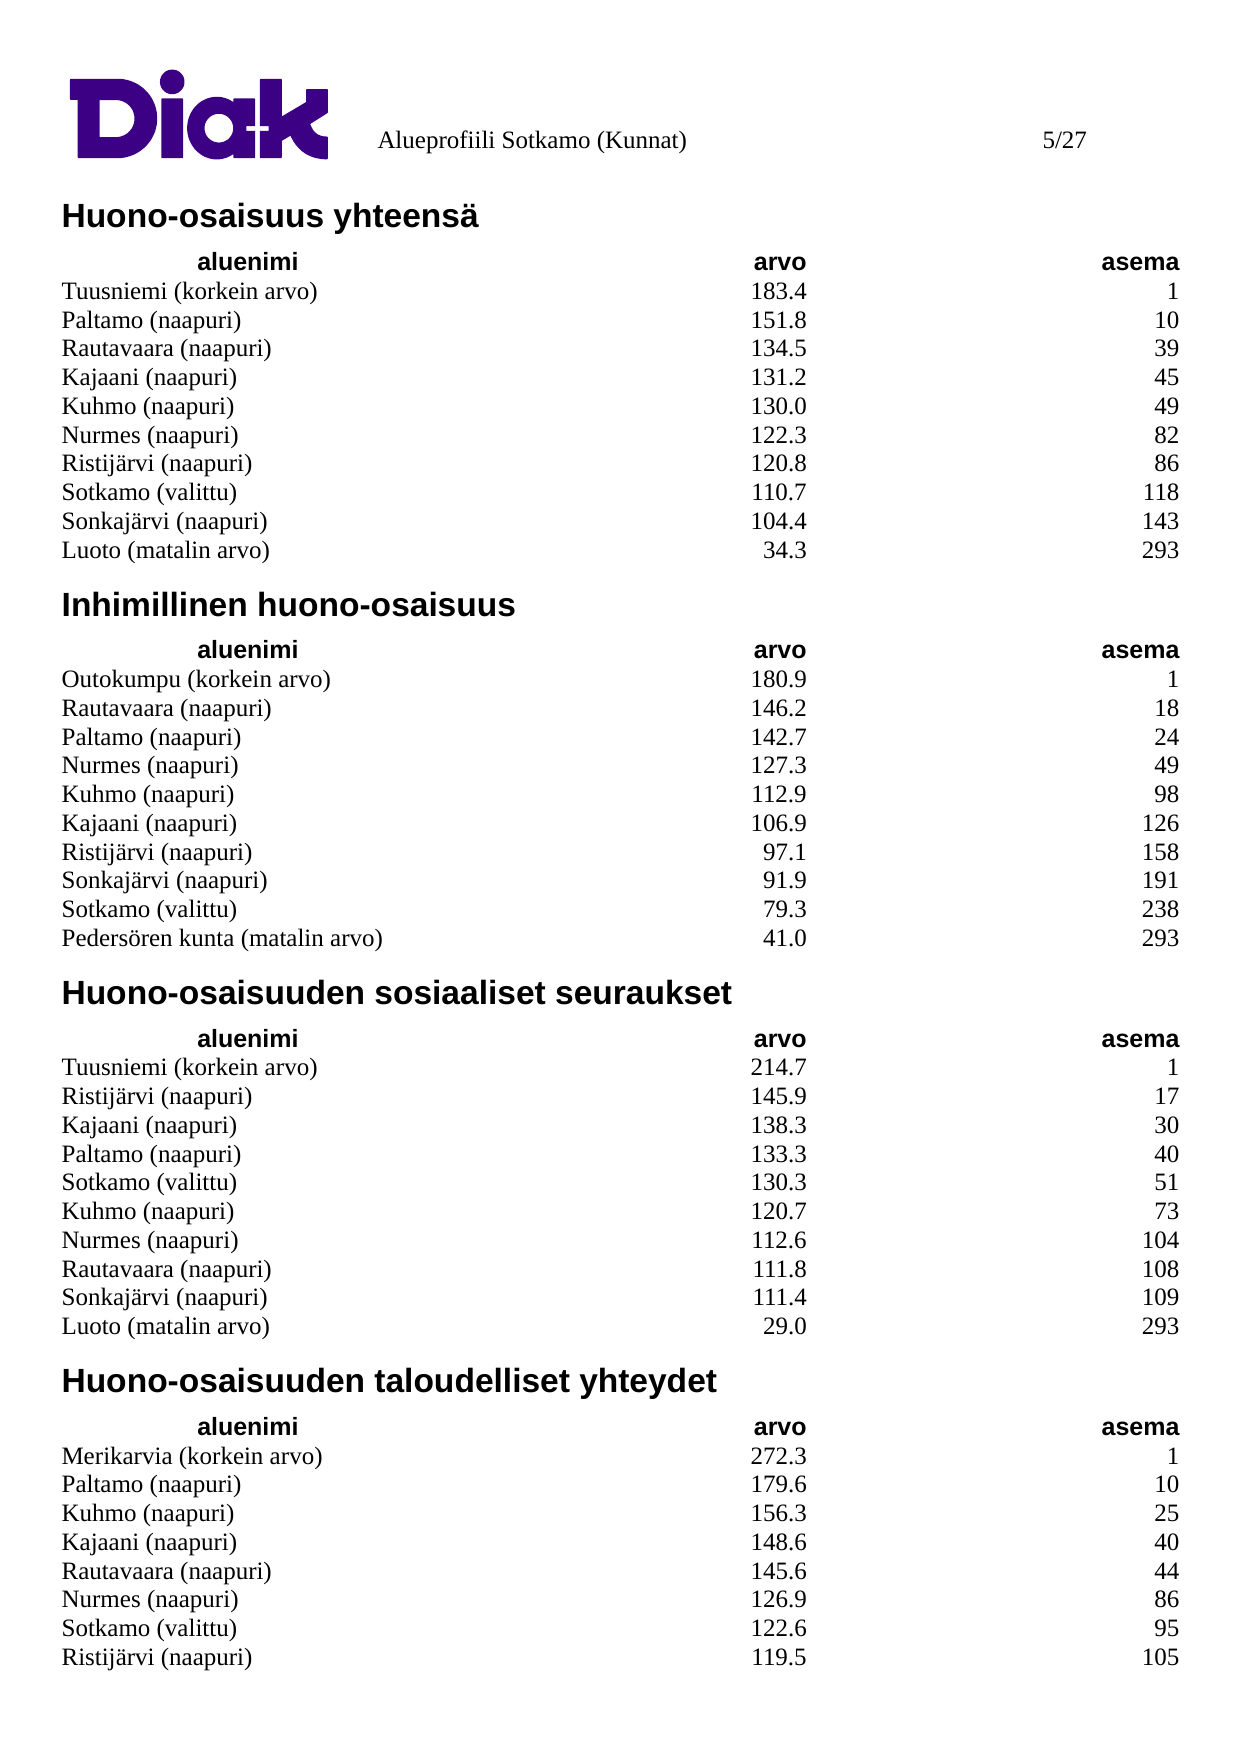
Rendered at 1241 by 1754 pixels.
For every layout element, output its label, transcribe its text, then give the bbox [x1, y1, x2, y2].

table_cell Ristijärvi (naapuri) [61, 837, 434, 866]
table_cell 119.5 [434, 1642, 806, 1671]
table_header asema [806, 1024, 1179, 1052]
table_cell 18 [806, 693, 1179, 722]
table_cell 10 [806, 1470, 1179, 1498]
table_cell Sotkamo (valittu) [61, 894, 434, 923]
table_cell 130.3 [434, 1168, 806, 1196]
subtitle Inhimillinen huono-osaisuus [61, 584, 1179, 623]
table_cell 39 [806, 334, 1179, 362]
table_cell Pedersören kunta (matalin arvo) [61, 923, 434, 952]
table_cell 126.9 [434, 1585, 806, 1613]
table_cell Sotkamo (valittu) [61, 477, 434, 506]
table_cell Sonkajärvi (naapuri) [61, 1283, 434, 1311]
subtitle Huono-osaisuuden taloudelliset yhteydet [61, 1361, 1179, 1399]
table_cell 118 [806, 477, 1179, 506]
table_cell Nurmes (naapuri) [61, 1585, 434, 1613]
table_cell 109 [806, 1283, 1179, 1311]
table_cell 122.6 [434, 1613, 806, 1642]
table_cell Paltamo (naapuri) [61, 1470, 434, 1498]
table_cell 293 [806, 923, 1179, 952]
table_cell Luoto (matalin arvo) [61, 535, 434, 563]
table_cell 104.4 [434, 506, 806, 535]
table_cell 134.5 [434, 334, 806, 362]
table_cell 40 [806, 1139, 1179, 1167]
table_header aluenimi [61, 636, 434, 664]
table_cell 41.0 [434, 923, 806, 952]
table_cell 97.1 [434, 837, 806, 866]
table_cell 104 [806, 1225, 1179, 1254]
table_cell Sonkajärvi (naapuri) [61, 866, 434, 894]
table_cell Tuusniemi (korkein arvo) [61, 276, 434, 305]
table_cell 98 [806, 779, 1179, 808]
table_cell Rautavaara (naapuri) [61, 1556, 434, 1584]
table_cell 126 [806, 808, 1179, 837]
table_header asema [806, 247, 1179, 276]
table_cell 214.7 [434, 1053, 806, 1081]
table_cell 142.7 [434, 722, 806, 751]
table_cell 120.8 [434, 449, 806, 477]
table_cell 34.3 [434, 535, 806, 563]
table_cell Kuhmo (naapuri) [61, 391, 434, 420]
table_cell 120.7 [434, 1196, 806, 1225]
table_cell Rautavaara (naapuri) [61, 1254, 434, 1282]
table_header arvo [434, 247, 806, 276]
table_cell Rautavaara (naapuri) [61, 334, 434, 362]
table_cell 106.9 [434, 808, 806, 837]
table_cell 179.6 [434, 1470, 806, 1498]
table_cell 49 [806, 391, 1179, 420]
table_cell 44 [806, 1556, 1179, 1584]
table_header asema [806, 636, 1179, 664]
table_cell Nurmes (naapuri) [61, 1225, 434, 1254]
table_cell 1 [806, 276, 1179, 305]
table_cell 131.2 [434, 362, 806, 391]
table_cell 49 [806, 751, 1179, 779]
table_cell 91.9 [434, 866, 806, 894]
table_cell Paltamo (naapuri) [61, 1139, 434, 1167]
table_cell 180.9 [434, 664, 806, 693]
table_cell 138.3 [434, 1110, 806, 1139]
table_cell 108 [806, 1254, 1179, 1282]
table_cell Outokumpu (korkein arvo) [61, 664, 434, 693]
table_cell 95 [806, 1613, 1179, 1642]
table_cell 10 [806, 305, 1179, 333]
table_cell 51 [806, 1168, 1179, 1196]
table_cell Paltamo (naapuri) [61, 305, 434, 333]
table_cell 191 [806, 866, 1179, 894]
table_cell Luoto (matalin arvo) [61, 1311, 434, 1340]
table_cell Kuhmo (naapuri) [61, 1498, 434, 1527]
table_cell 151.8 [434, 305, 806, 333]
table_cell 133.3 [434, 1139, 806, 1167]
table_cell 1 [806, 1053, 1179, 1081]
table_header asema [806, 1412, 1179, 1441]
table_cell Sonkajärvi (naapuri) [61, 506, 434, 535]
table_cell 112.9 [434, 779, 806, 808]
table_cell Kajaani (naapuri) [61, 1110, 434, 1139]
table_header aluenimi [61, 247, 434, 276]
table_cell 130.0 [434, 391, 806, 420]
table_cell 24 [806, 722, 1179, 751]
table_cell 79.3 [434, 894, 806, 923]
table_cell Sotkamo (valittu) [61, 1613, 434, 1642]
table_cell 183.4 [434, 276, 806, 305]
table_cell Nurmes (naapuri) [61, 420, 434, 448]
table_header aluenimi [61, 1412, 434, 1441]
table_cell Ristijärvi (naapuri) [61, 1081, 434, 1110]
table_cell 122.3 [434, 420, 806, 448]
table_cell Ristijärvi (naapuri) [61, 1642, 434, 1671]
table_cell 17 [806, 1081, 1179, 1110]
subtitle Huono-osaisuuden sosiaaliset seuraukset [61, 973, 1179, 1011]
table_cell Rautavaara (naapuri) [61, 693, 434, 722]
subtitle Huono-osaisuus yhteensä [61, 196, 1179, 235]
table_cell 30 [806, 1110, 1179, 1139]
table_cell 73 [806, 1196, 1179, 1225]
table_cell 40 [806, 1527, 1179, 1556]
table_cell Kuhmo (naapuri) [61, 1196, 434, 1225]
table_header aluenimi [61, 1024, 434, 1052]
table_cell 272.3 [434, 1441, 806, 1469]
table_header arvo [434, 636, 806, 664]
table_cell Paltamo (naapuri) [61, 722, 434, 751]
table_cell 29.0 [434, 1311, 806, 1340]
table_cell 86 [806, 1585, 1179, 1613]
table_cell Nurmes (naapuri) [61, 751, 434, 779]
table_cell Tuusniemi (korkein arvo) [61, 1053, 434, 1081]
table_header arvo [434, 1412, 806, 1441]
table_cell 156.3 [434, 1498, 806, 1527]
table_cell 158 [806, 837, 1179, 866]
table_cell 86 [806, 449, 1179, 477]
table_cell Sotkamo (valittu) [61, 1168, 434, 1196]
table_cell Kajaani (naapuri) [61, 362, 434, 391]
table_cell Kajaani (naapuri) [61, 1527, 434, 1556]
table_cell 143 [806, 506, 1179, 535]
table_cell 145.9 [434, 1081, 806, 1110]
table_cell 1 [806, 1441, 1179, 1469]
table_cell 82 [806, 420, 1179, 448]
table_cell 1 [806, 664, 1179, 693]
table_cell 111.4 [434, 1283, 806, 1311]
table_cell 238 [806, 894, 1179, 923]
table_cell 111.8 [434, 1254, 806, 1282]
table_cell 127.3 [434, 751, 806, 779]
table_cell 146.2 [434, 693, 806, 722]
table_cell 148.6 [434, 1527, 806, 1556]
table_cell Merikarvia (korkein arvo) [61, 1441, 434, 1469]
table_cell 112.6 [434, 1225, 806, 1254]
table_cell 45 [806, 362, 1179, 391]
table_cell 293 [806, 535, 1179, 563]
table_cell Ristijärvi (naapuri) [61, 449, 434, 477]
table_cell 145.6 [434, 1556, 806, 1584]
table_cell 293 [806, 1311, 1179, 1340]
table_cell 25 [806, 1498, 1179, 1527]
table_header arvo [434, 1024, 806, 1052]
table_cell 105 [806, 1642, 1179, 1671]
table_cell Kajaani (naapuri) [61, 808, 434, 837]
table_cell 110.7 [434, 477, 806, 506]
table_cell Kuhmo (naapuri) [61, 779, 434, 808]
